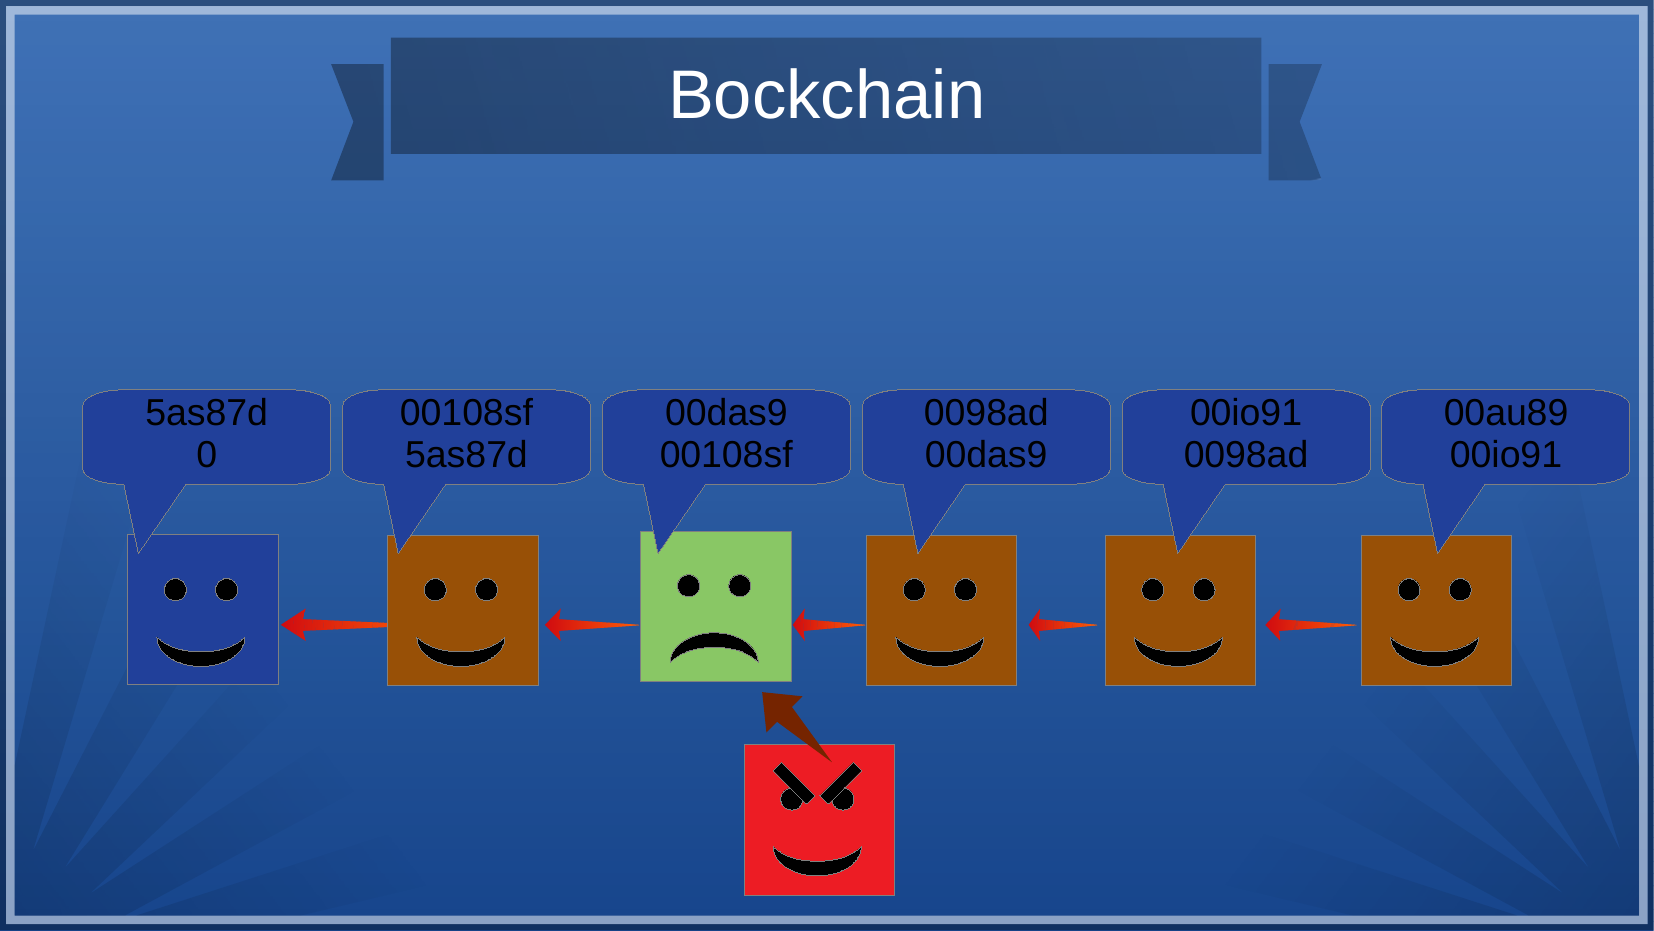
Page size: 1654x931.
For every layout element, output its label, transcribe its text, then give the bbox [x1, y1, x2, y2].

text_box [1361, 535, 1512, 686]
text_box [387, 535, 539, 686]
text_box [1105, 535, 1256, 686]
text_box [866, 535, 1017, 686]
picture [744, 673, 851, 781]
picture [279, 606, 387, 644]
text_box 00das9 00108sf [602, 389, 851, 554]
picture [1027, 606, 1099, 644]
text_box 00108sf 5as87d [342, 389, 591, 554]
text_box 0098ad 00das9 [862, 389, 1111, 554]
picture [1263, 606, 1359, 644]
text_box 00io91 0098ad [1122, 389, 1371, 554]
picture [543, 606, 641, 644]
text_box [640, 531, 792, 682]
picture [791, 606, 867, 644]
text_box 00au89 00io91 [1381, 389, 1630, 554]
text_box [744, 744, 895, 896]
text_box 5as87d 0 [82, 389, 331, 554]
text_box [127, 534, 279, 685]
title Bockchain [389, 35, 1264, 154]
